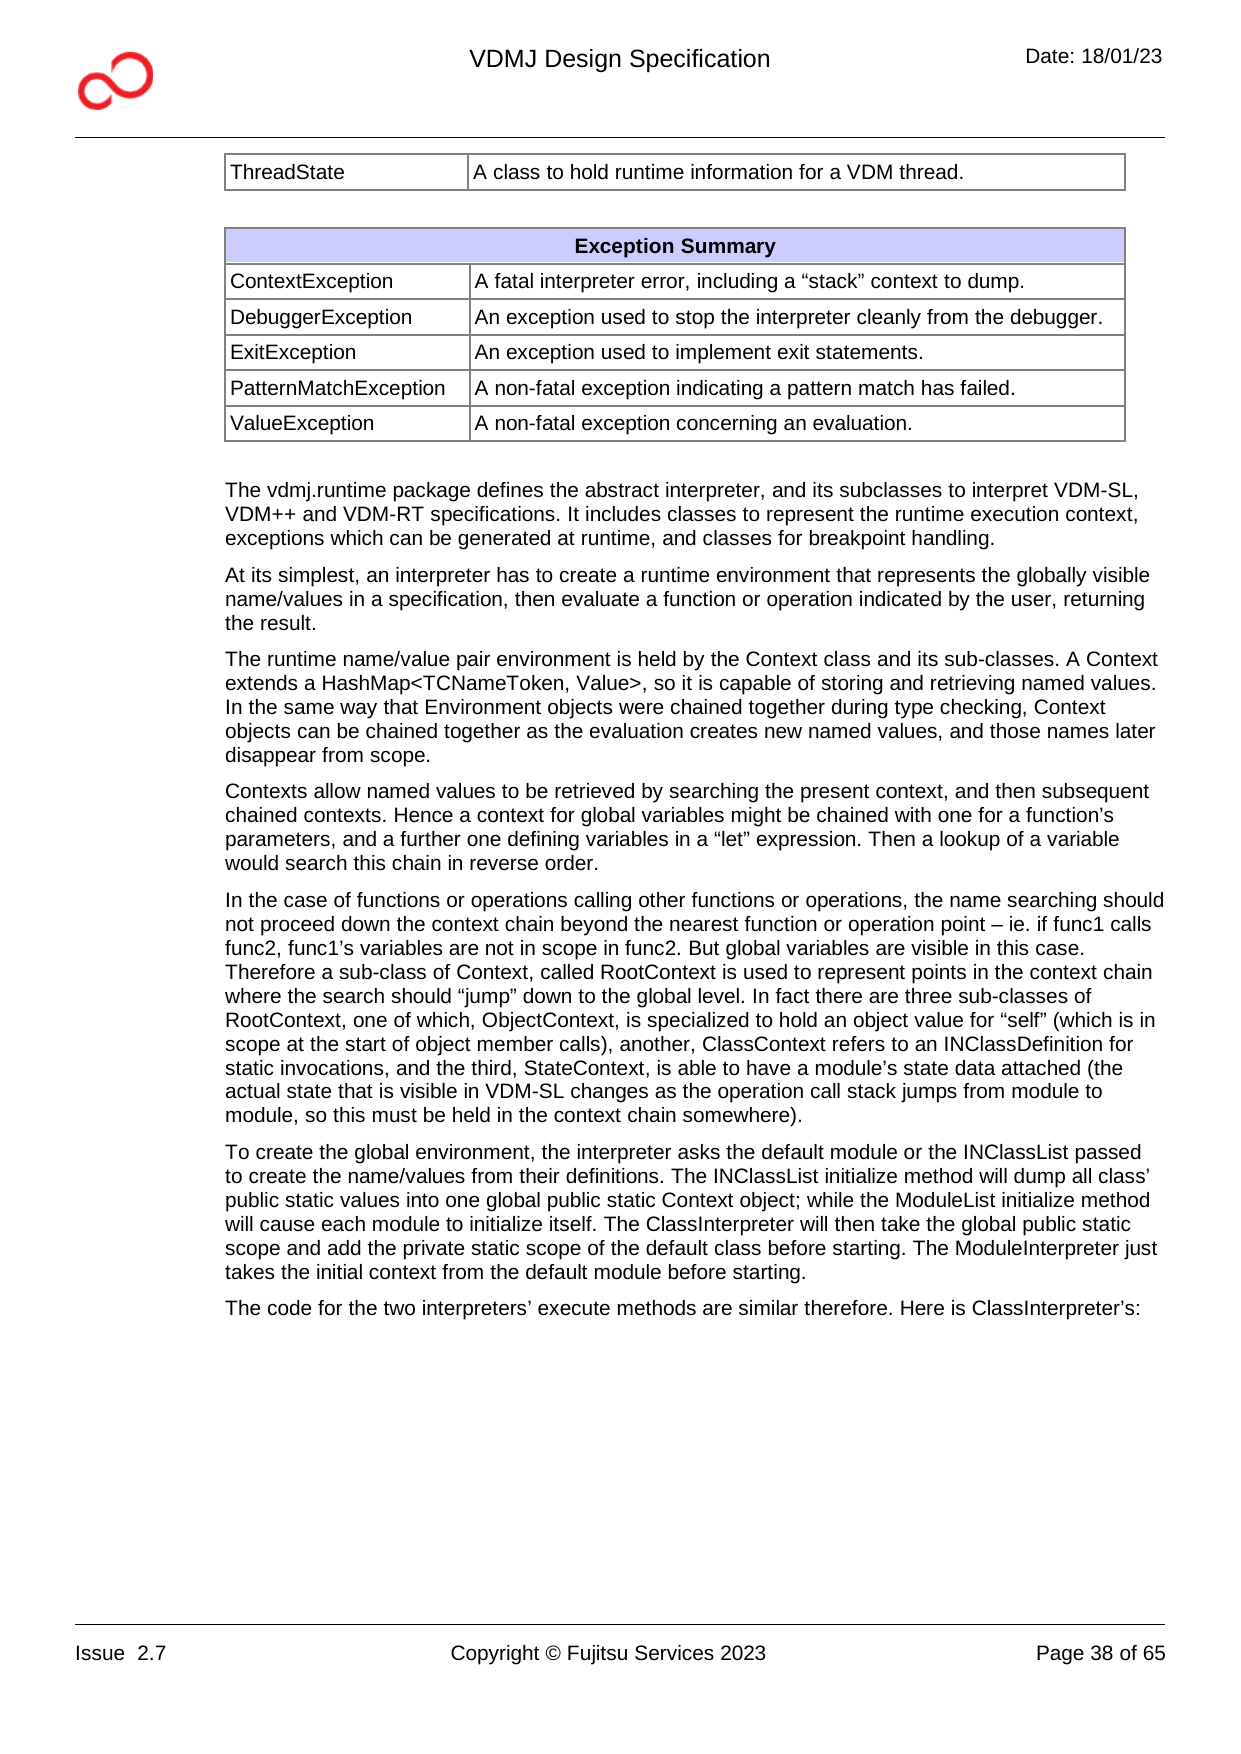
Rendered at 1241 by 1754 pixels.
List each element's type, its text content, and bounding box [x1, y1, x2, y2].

table_cell DebuggerException [226, 300, 469, 333]
text The runtime name/value pair environment is held by the Context class and its sub-classes. A Context extends a HashMap<TCNameToken, Value>, so it is capable of storing and retrieving named values. In the same way that Environment objects were chained together during type checking, Context objects can be chained together as the evaluation creates new named values, and those names later disappear from scope. [225, 647, 1165, 767]
table_cell An exception used to stop the interpreter cleanly from the debugger. [471, 300, 1124, 333]
text To create the global environment, the interpreter asks the default module or the INClassList passed to create the name/values from their definitions. The INClassList initialize method will dump all class’ public static values into one global public static Context object; while the ModuleList initialize method will cause each module to initialize itself. The ClassInterpreter will then take the global public static scope and add the private static scope of the default class before starting. The ModuleInterpreter just takes the initial context from the default module before starting. [225, 1140, 1165, 1284]
table_cell ContextException [226, 265, 469, 298]
text The vdmj.runtime package defines the abstract interpreter, and its subclasses to interpret VDM-SL, VDM++ and VDM-RT specifications. It includes classes to represent the runtime execution context, exceptions which can be generated at runtime, and classes for breakpoint handling. [225, 479, 1165, 551]
table_cell A non-fatal exception concerning an evaluation. [471, 407, 1124, 440]
table_cell ExitException [226, 336, 469, 369]
table_cell ValueException [226, 407, 469, 440]
table_cell ThreadState [226, 155, 467, 188]
picture [78, 44, 153, 120]
text Contexts allow named values to be retrieved by searching the present context, and then subsequent chained contexts. Hence a context for global variables might be chained with one for a function’s parameters, and a further one defining variables in a “let” expression. Then a lookup of a variable would search this chain in reverse order. [225, 780, 1165, 876]
text In the case of functions or operations calling other functions or operations, the name searching should not proceed down the context chain beyond the nearest function or operation point – ie. if func1 calls func2, func1’s variables are not in scope in func2. But global variables are visible in this case. Therefore a sub-class of Context, called RootContext is used to represent points in the context chain where the search should “jump” down to the global level. In fact there are three sub-classes of RootContext, one of which, ObjectContext, is specialized to hold an object value for “self” (which is in scope at the start of object member calls), another, ClassContext refers to an INClassDefinition for static invocations, and the third, StateContext, is able to have a module’s state data attached (the actual state that is visible in VDM-SL changes as the operation call stack jumps from module to module, so this must be held in the context chain somewhere). [225, 888, 1165, 1128]
table_cell A non-fatal exception indicating a pattern match has failed. [471, 371, 1124, 404]
table_cell A fatal interpreter error, including a “stack” context to dump. [471, 265, 1124, 298]
table_header Exception Summary [226, 229, 1124, 262]
text The code for the two interpreters’ execute methods are similar therefore. Here is ClassInterpreter’s: [225, 1296, 1165, 1320]
table_cell An exception used to implement exit statements. [471, 336, 1124, 369]
text At its simplest, an interpreter has to create a runtime environment that represents the globally visible name/values in a specification, then evaluate a function or operation indicated by the user, returning the result. [225, 563, 1165, 635]
table_cell PatternMatchException [226, 371, 469, 404]
table_cell A class to hold runtime information for a VDM thread. [469, 155, 1124, 188]
